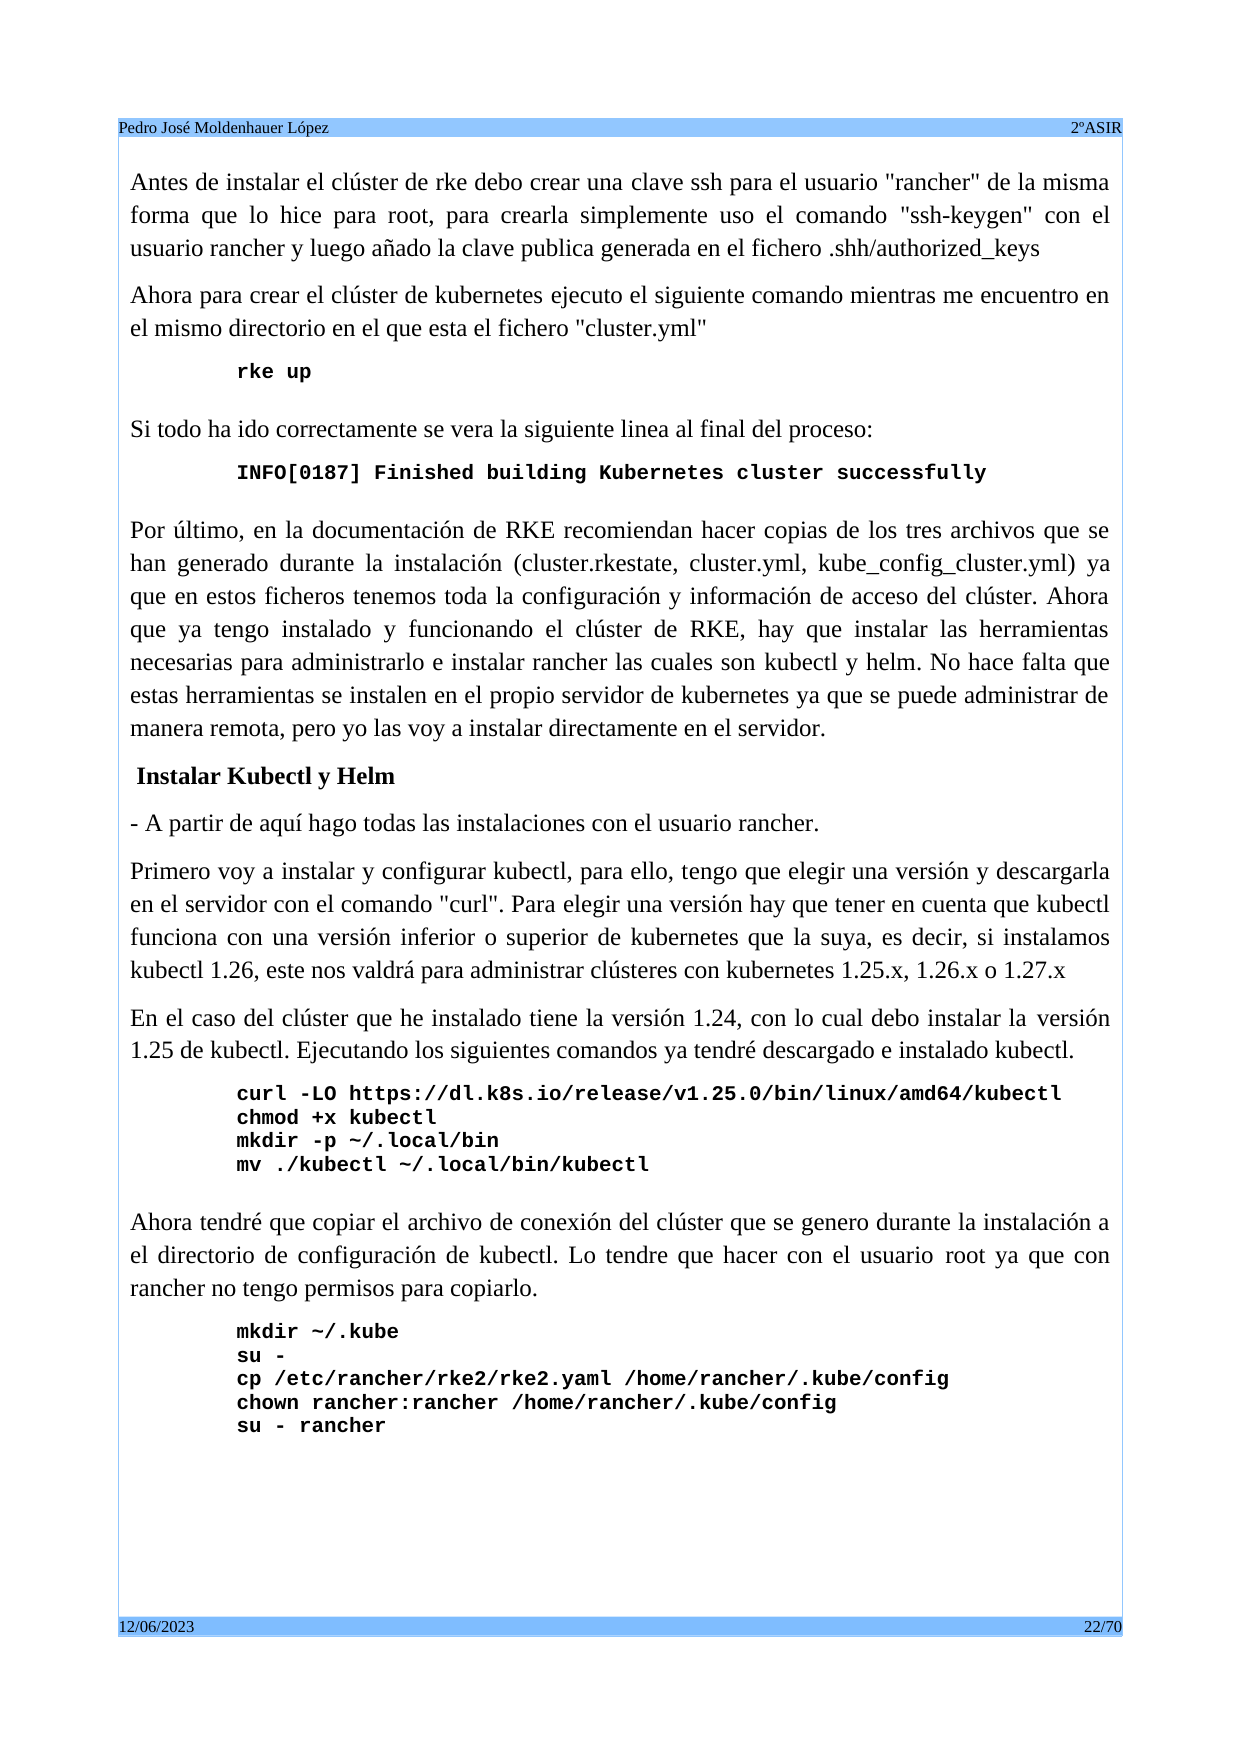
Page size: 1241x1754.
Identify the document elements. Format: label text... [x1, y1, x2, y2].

text Antes de instalar el clúster de rke debo crear una clave ssh para el usuario "rancher" de la misma forma que lo hice para root, para crearla simplemente uso el comando "ssh-keygen" con el usuario rancher y luego añado la clave publica generada en el fichero .shh/authorized_keys [130, 167, 1110, 262]
text mv ./kubectl ~/.local/bin/kubectl [119, 1154, 1122, 1178]
text En el caso del clúster que he instalado tiene la versión 1.24, con lo cual debo instalar la versión 1.25 de kubectl. Ejecutando los siguientes comandos ya tendré descargado e instalado kubectl. [130, 1003, 1110, 1064]
text su - [119, 1344, 1122, 1368]
text mkdir ~/.kube [119, 1321, 1122, 1344]
text Primero voy a instalar y configurar kubectl, para ello, tengo que elegir una versión y descargarla en el servidor con el comando "curl". Para elegir una versión hay que tener en cuenta que kubectl funciona con una versión inferior o superior de kubernetes que la suya, es decir, si instalamos kubectl 1.26, este nos valdrá para administrar clústeres con kubernetes 1.25.x, 1.26.x o 1.27.x [130, 856, 1110, 984]
text Ahora tendré que copiar el archivo de conexión del clúster que se genero durante la instalación a el directorio de configuración de kubectl. Lo tendre que hacer con el usuario root ya que con rancher no tengo permisos para copiarlo. [130, 1207, 1110, 1302]
text curl -LO https://dl.k8s.io/release/v1.25.0/bin/linux/amd64/kubectl [119, 1083, 1122, 1107]
text Instalar Kubectl y Helm [130, 761, 1110, 789]
text chmod +x kubectl [119, 1107, 1122, 1131]
text INFO[0187] Finished building Kubernetes cluster successfully [119, 462, 1122, 486]
text Ahora para crear el clúster de kubernetes ejecuto el siguiente comando mientras me encuentro en el mismo directorio en el que esta el fichero "cluster.yml" [130, 281, 1110, 342]
text cp /etc/rancher/rke2/rke2.yaml /home/rancher/.kube/config [119, 1368, 1122, 1392]
text chown rancher:rancher /home/rancher/.kube/config [119, 1392, 1122, 1416]
text Si todo ha ido correctamente se vera la siguiente linea al final del proceso: [130, 414, 1110, 443]
text rke up [119, 361, 1122, 385]
text mkdir -p ~/.local/bin [119, 1131, 1122, 1154]
text Por último, en la documentación de RKE recomiendan hacer copias de los tres archivos que se han generado durante la instalación (cluster.rkestate, cluster.yml, kube_config_cluster.yml) ya que en estos ficheros tenemos toda la configuración y información de acceso del clúster. Ahora que ya tengo instalado y funcionando el clúster de RKE, hay que instalar las herramientas necesarias para administrarlo e instalar rancher las cuales son kubectl y helm. No hace falta que estas herramientas se instalen en el propio servidor de kubernetes ya que se puede administrar de manera remota, pero yo las voy a instalar directamente en el servidor. [130, 515, 1110, 742]
text su - rancher [119, 1416, 1122, 1439]
text - A partir de aquí hago todas las instalaciones con el usuario rancher. [130, 808, 1110, 837]
